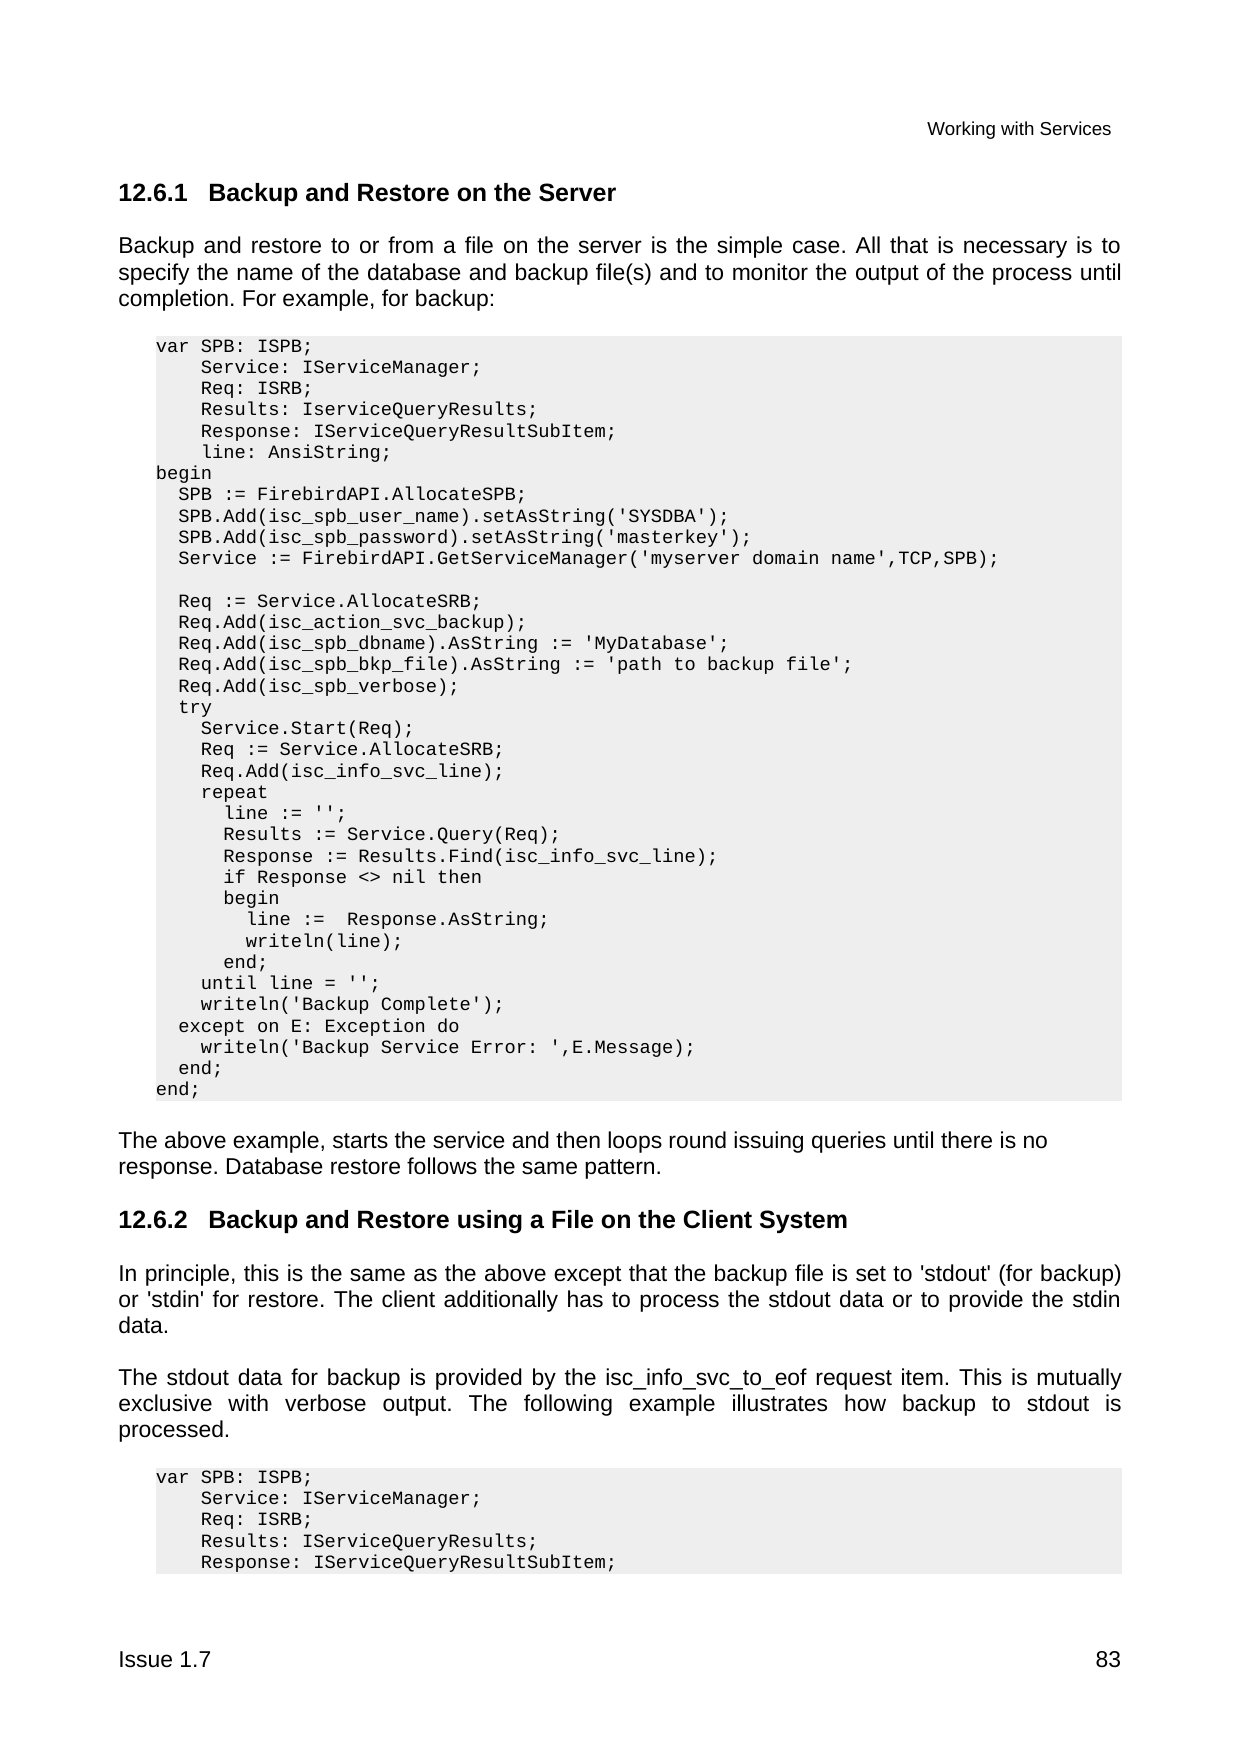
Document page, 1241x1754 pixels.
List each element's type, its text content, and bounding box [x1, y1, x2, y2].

text var SPB: ISPB; [156, 1468, 1122, 1489]
text Req := Service.AllocateSRB; [156, 591, 1122, 613]
text try [156, 698, 1122, 719]
text The stdout data for backup is provided by the isc_info_svc_to_eof request item. This is mutually exclusive with verbose output. The following example illustrates how backup to stdout is processed. [118, 1363, 1122, 1443]
text begin [156, 464, 1122, 485]
text end; [156, 953, 1122, 974]
text line := ''; [156, 804, 1122, 825]
text Req: ISRB; [156, 1510, 1122, 1531]
text In principle, this is the same as the above except that the backup file is set to 'stdout' (for backup) or 'stdin' for restore. The client additionally has to process the stdout data or to provide the stdin data. [118, 1259, 1122, 1338]
text Response: IServiceQueryResultSubItem; [156, 1553, 1122, 1574]
text except on E: Exception do [156, 1016, 1122, 1038]
text until line = ''; [156, 974, 1122, 995]
text Service: IServiceManager; [156, 1489, 1122, 1510]
text Service.Start(Req); [156, 719, 1122, 740]
text Results: IServiceQueryResults; [156, 1531, 1122, 1553]
text end; [156, 1059, 1122, 1080]
text Req.Add(isc_action_svc_backup); [156, 613, 1122, 634]
text writeln('Backup Complete'); [156, 995, 1122, 1016]
text Service := FirebirdAPI.GetServiceManager('myserver domain name',TCP,SPB); [156, 549, 1122, 570]
text Req := Service.AllocateSRB; [156, 740, 1122, 761]
text Req.Add(isc_spb_bkp_file).AsString := 'path to backup file'; [156, 655, 1122, 676]
text var SPB: ISPB; [156, 336, 1122, 358]
text line := Response.AsString; [156, 910, 1122, 931]
text begin [156, 889, 1122, 910]
text Req.Add(isc_spb_verbose); [156, 676, 1122, 698]
text writeln('Backup Service Error: ',E.Message); [156, 1038, 1122, 1059]
text Backup and restore to or from a file on the server is the simple case. All that is necessary is to specify the name of the database and backup file(s) and to monitor the output of the process until completion. For example, for backup: [118, 232, 1122, 311]
text SPB.Add(isc_spb_user_name).setAsString('SYSDBA'); [156, 506, 1122, 528]
text The above example, starts the service and then loops round issuing queries until there is no response. Database restore follows the same pattern. [118, 1127, 1122, 1180]
text repeat [156, 783, 1122, 804]
text writeln(line); [156, 931, 1122, 953]
text SPB.Add(isc_spb_password).setAsString('masterkey'); [156, 528, 1122, 549]
text Req.Add(isc_spb_dbname).AsString := 'MyDatabase'; [156, 634, 1122, 655]
text line: AnsiString; [156, 443, 1122, 464]
text Req.Add(isc_info_svc_line); [156, 761, 1122, 783]
subtitle Backup and Restore on the Server [118, 178, 1122, 207]
text Results: IserviceQueryResults; [156, 400, 1122, 421]
subtitle Backup and Restore using a File on the Client System [118, 1205, 1122, 1234]
text SPB := FirebirdAPI.AllocateSPB; [156, 485, 1122, 506]
text Response: IServiceQueryResultSubItem; [156, 421, 1122, 443]
text end; [156, 1080, 1122, 1101]
text Response := Results.Find(isc_info_svc_line); [156, 846, 1122, 868]
text if Response <> nil then [156, 868, 1122, 889]
text Service: IServiceManager; [156, 358, 1122, 379]
text Results := Service.Query(Req); [156, 825, 1122, 846]
text Req: ISRB; [156, 379, 1122, 400]
